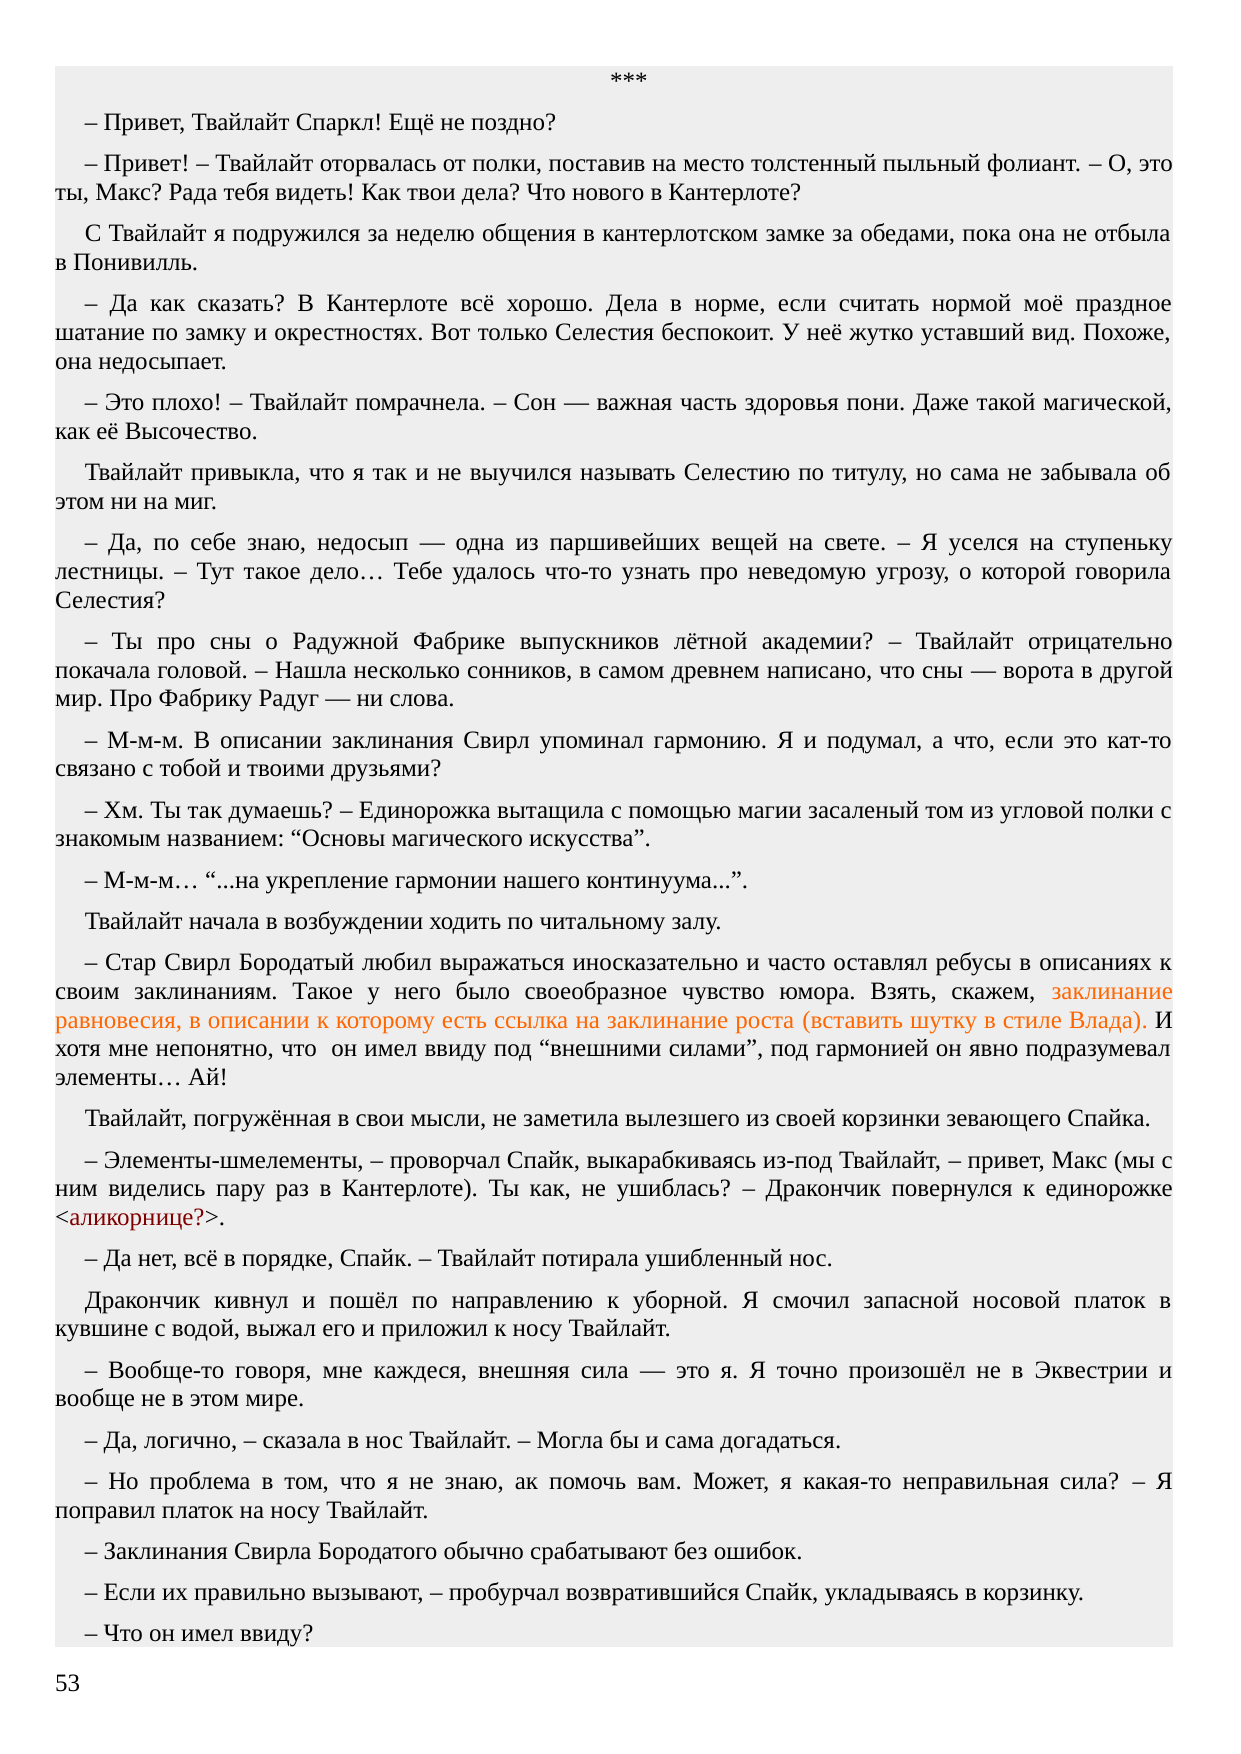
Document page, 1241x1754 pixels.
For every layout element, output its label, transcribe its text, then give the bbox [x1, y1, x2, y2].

text – Заклинания Свирла Бородатого обычно срабатывают без ошибок. [55, 1536, 1173, 1565]
text Твайлайт начала в возбуждении ходить по читальному залу. [55, 906, 1173, 935]
text – Ты про сны о Радужной Фабрике выпускников лётной академии? – Твайлайт отрицательно покачала головой. – Нашла несколько сонников, в самом древнем написано, что сны — ворота в другой мир. Про Фабрику Радуг — ни слова. [55, 626, 1173, 712]
text Дракончик кивнул и пошёл по направлению к уборной. Я смочил запасной носовой платок в кувшине с водой, выжал его и приложил к носу Твайлайт. [55, 1285, 1173, 1342]
text С Твайлайт я подружился за неделю общения в кантерлотском замке за обедами, пока она не отбыла в Понивилль. [55, 218, 1173, 276]
text *** [55, 66, 1173, 95]
text – Да, логично, – сказала в нос Твайлайт. – Могла бы и сама догадаться. [55, 1425, 1173, 1453]
text Твайлайт привыкла, что я так и не выучился называть Селестию по титулу, но сама не забывала об этом ни на миг. [55, 457, 1173, 515]
text – Вообще-то говоря, мне каждеся, внешняя сила — это я. Я точно произошёл не в Эквестрии и вообще не в этом мире. [55, 1355, 1173, 1412]
text – Да, по себе знаю, недосып — одна из паршивейших вещей на свете. – Я уселся на ступеньку лестницы. – Тут такое дело… Тебе удалось что-то узнать про неведомую угрозу, о которой говорила Селестия? [55, 527, 1173, 613]
text – Что он имел ввиду? [55, 1618, 1173, 1647]
text – Да нет, всё в порядке, Спайк. – Твайлайт потирала ушибленный нос. [55, 1243, 1173, 1272]
text – Это плохо! – Твайлайт помрачнела. – Сон — важная часть здоровья пони. Даже такой магической, как её Высочество. [55, 387, 1173, 445]
text – Привет, Твайлайт Спаркл! Ещё не поздно? [55, 107, 1173, 136]
text – М-м-м… “...на укрепление гармонии нашего континуума...”. [55, 865, 1173, 893]
text – Привет! – Твайлайт оторвалась от полки, поставив на место толстенный пыльный фолиант. – О, это ты, Макс? Рада тебя видеть! Как твои дела? Что нового в Кантерлоте? [55, 148, 1173, 206]
text – М-м-м. В описании заклинания Свирл упоминал гармонию. Я и подумал, а что, если это кат-то связано с тобой и твоими друзьями? [55, 725, 1173, 782]
text – Да как сказать? В Кантерлоте всё хорошо. Дела в норме, если считать нормой моё праздное шатание по замку и окрестностях. Вот только Селестия беспокоит. У неё жутко уставший вид. Похоже, она недосыпает. [55, 288, 1173, 375]
text Твайлайт, погружённая в свои мысли, не заметила вылезшего из своей корзинки зевающего Спайка. [55, 1103, 1173, 1132]
text – Если их правильно вызывают, – пробурчал возвратившийся Спайк, укладываясь в корзинку. [55, 1577, 1173, 1606]
text – Стар Свирл Бородатый любил выражаться иносказательно и часто оставлял ребусы в описаниях к своим заклинаниям. Такое у него было своеобразное чувство юмора. Взять, скажем, заклинание равновесия, в описании к которому есть ссылка на заклинание роста (вставить шутку в стиле Влада). И хотя мне непонятно, что он имел ввиду под “внешними силами”, под гармонией он явно подразумевал элементы… Ай! [55, 947, 1173, 1091]
text – Хм. Ты так думаешь? – Единорожка вытащила с помощью магии засаленый том из угловой полки с знакомым названием: “Основы магического искусства”. [55, 795, 1173, 852]
text – Но проблема в том, что я не знаю, ак помочь вам. Может, я какая-то неправильная сила? – Я поправил платок на носу Твайлайт. [55, 1466, 1173, 1523]
text – Элементы-шмелементы, – проворчал Спайк, выкарабкиваясь из-под Твайлайт, – привет, Макс (мы с ним виделись пару раз в Кантерлоте). Ты как, не ушиблась? – Дракончик повернулся к единорожке <аликорнице?>. [55, 1145, 1173, 1231]
